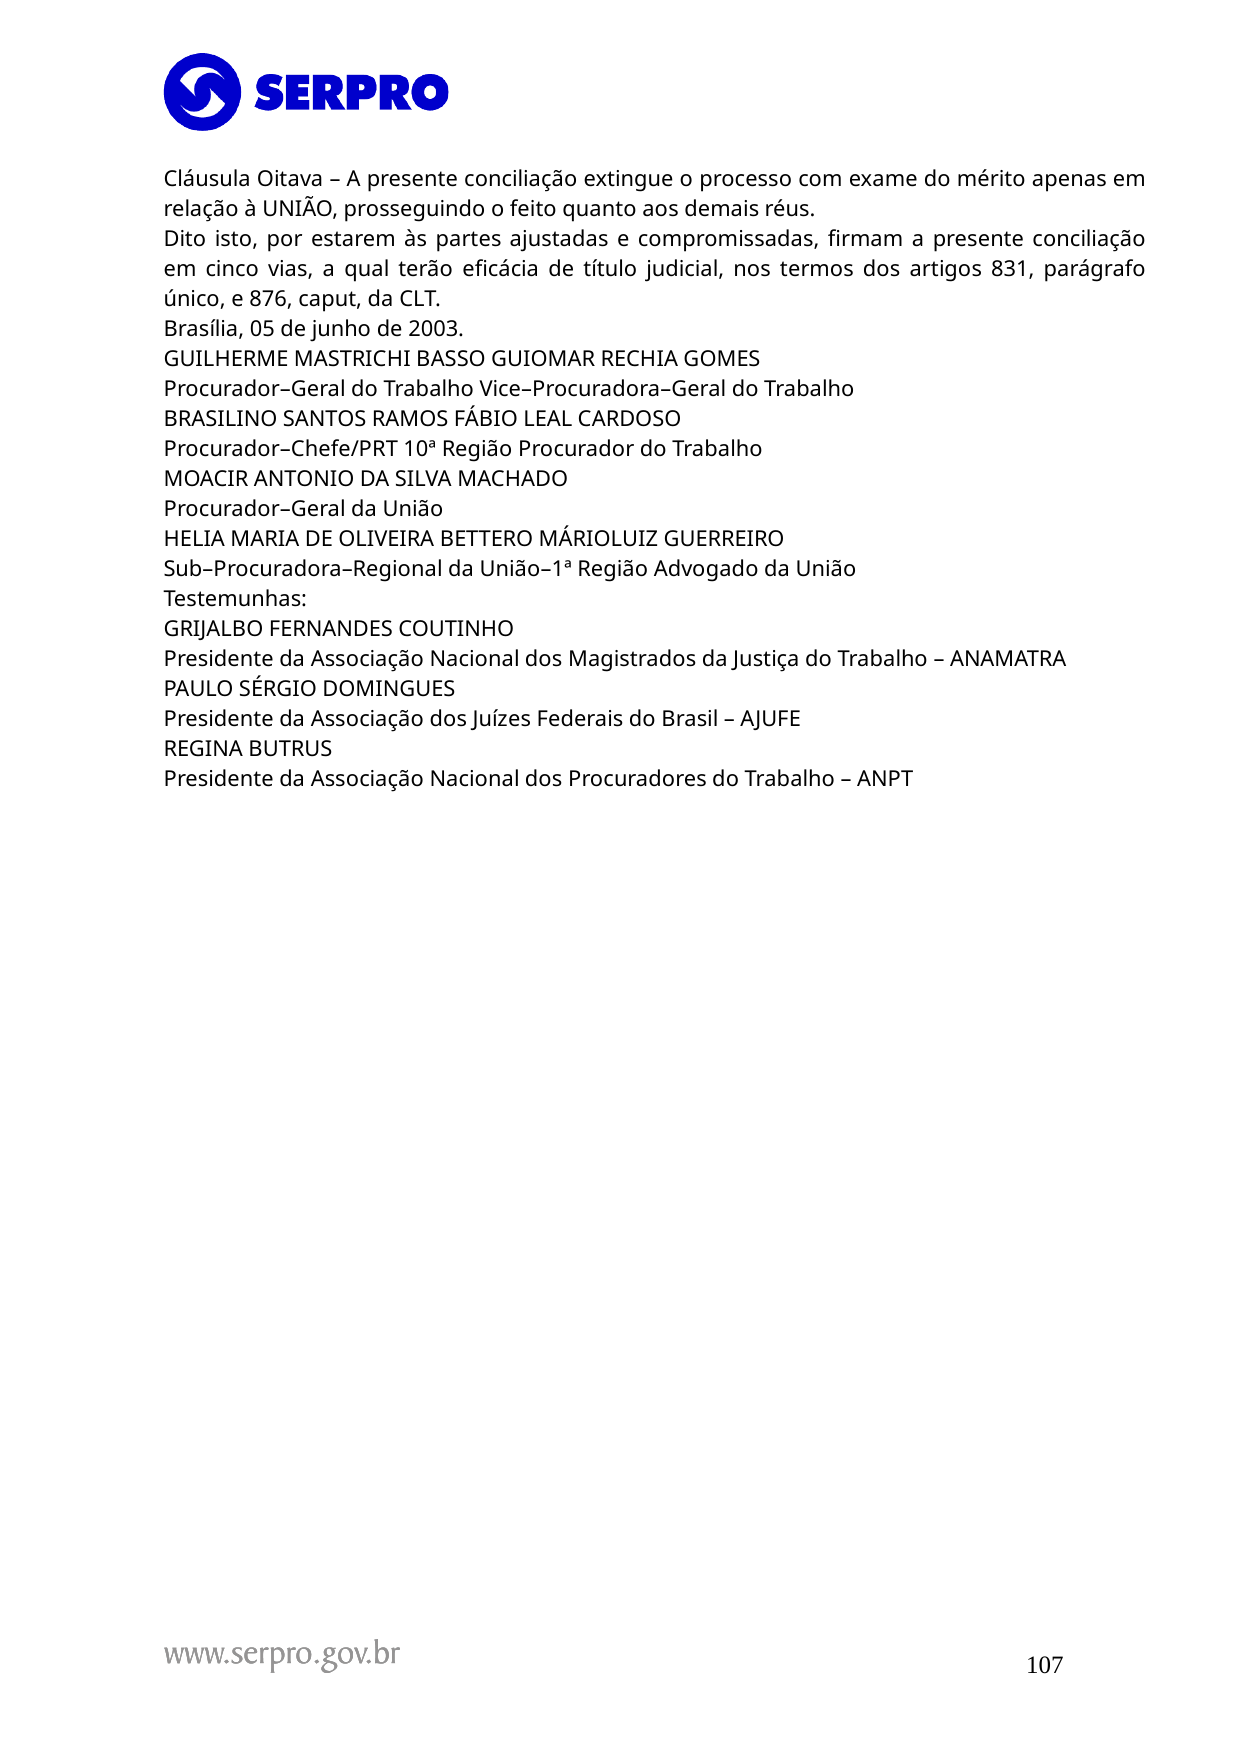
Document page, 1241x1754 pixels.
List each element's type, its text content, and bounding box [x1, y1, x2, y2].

text Procurador–Geral do Trabalho Vice–Procuradora–Geral do Trabalho [163, 373, 1148, 403]
text Procurador–Geral da União [163, 493, 1148, 523]
text GUILHERME MASTRICHI BASSO GUIOMAR RECHIA GOMES [163, 343, 1148, 373]
text Procurador–Chefe/PRT 10ª Região Procurador do Trabalho [163, 433, 1148, 463]
picture [169, 1639, 395, 1673]
text Presidente da Associação Nacional dos Procuradores do Trabalho – ANPT [163, 763, 1148, 793]
text PAULO SÉRGIO DOMINGUES [163, 673, 1148, 703]
text Brasília, 05 de junho de 2003. [163, 313, 1148, 343]
text Presidente da Associação Nacional dos Magistrados da Justiça do Trabalho – ANAMATRA [163, 643, 1148, 673]
text Dito isto, por estarem às partes ajustadas e compromissadas, firmam a presente conciliação em cinco vias, a qual terão eficácia de título judicial, nos termos dos artigos 831, parágrafo único, e 876, caput, da CLT. [163, 223, 1148, 313]
text HELIA MARIA DE OLIVEIRA BETTERO MÁRIOLUIZ GUERREIRO [163, 523, 1148, 553]
text Presidente da Associação dos Juízes Federais do Brasil – AJUFE [163, 703, 1148, 733]
text Testemunhas: [163, 583, 1148, 613]
text MOACIR ANTONIO DA SILVA MACHADO [163, 463, 1148, 493]
text Cláusula Oitava – A presente conciliação extingue o processo com exame do mérito apenas em relação à UNIÃO, prosseguindo o feito quanto aos demais réus. [163, 163, 1148, 223]
text BRASILINO SANTOS RAMOS FÁBIO LEAL CARDOSO [163, 403, 1148, 433]
text REGINA BUTRUS [163, 733, 1148, 763]
picture [163, 53, 449, 131]
text GRIJALBO FERNANDES COUTINHO [163, 613, 1148, 643]
text Sub–Procuradora–Regional da União–1ª Região Advogado da União [163, 553, 1148, 583]
